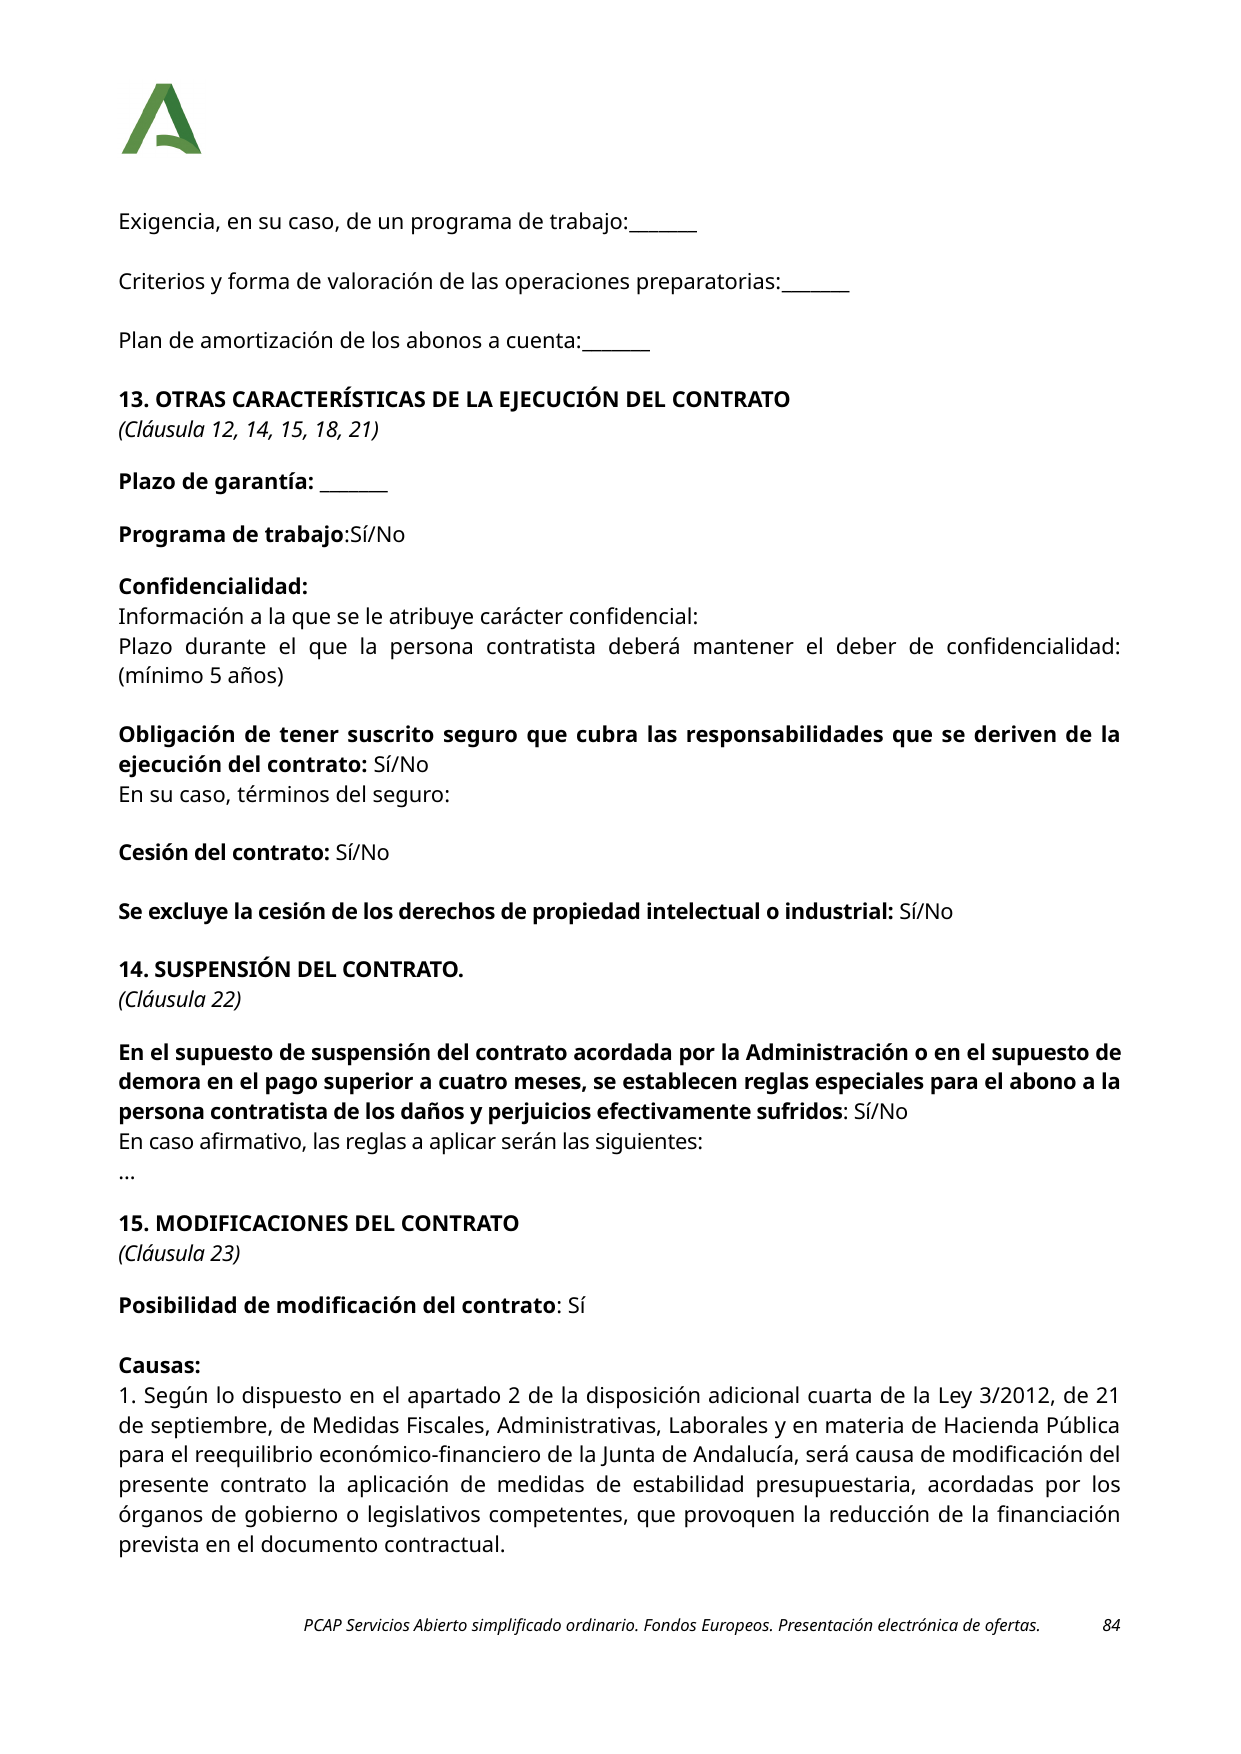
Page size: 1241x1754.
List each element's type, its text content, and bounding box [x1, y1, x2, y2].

text (Cláusula 23) [118, 1238, 1122, 1268]
text (Cláusula 22) [118, 984, 1122, 1014]
text Plazo de garantía: _______ [118, 466, 1122, 496]
text 13. OTRAS CARACTERÍSTICAS DE LA EJECUCIÓN DEL CONTRATO [118, 384, 1122, 414]
text Obligación de tener suscrito seguro que cubra las responsabilidades que se deriven de la ejecución del contrato: Sí/No [118, 719, 1122, 779]
text Confidencialidad: [118, 571, 1122, 601]
text Exigencia, en su caso, de un programa de trabajo:_______ [118, 206, 1122, 236]
text En caso afirmativo, las reglas a aplicar serán las siguientes: [118, 1126, 1122, 1156]
text Cesión del contrato: Sí/No [118, 837, 1122, 867]
text Plazo durante el que la persona contratista deberá mantener el deber de confidencialidad: (mínimo 5 años) [118, 631, 1122, 690]
text … [118, 1156, 1122, 1186]
text Plan de amortización de los abonos a cuenta:_______ [118, 325, 1122, 355]
text En el supuesto de suspensión del contrato acordada por la Administración o en el supuesto de demora en el pago superior a cuatro meses, se establecen reglas especiales para el abono a la persona contratista de los daños y perjuicios efectivamente sufridos: Sí/No [118, 1037, 1122, 1126]
text Criterios y forma de valoración de las operaciones preparatorias:_______ [118, 266, 1122, 296]
text En su caso, términos del seguro: [118, 779, 1122, 808]
text 14. SUSPENSIÓN DEL CONTRATO. [118, 954, 1122, 984]
picture [117, 79, 206, 158]
text 15. MODIFICACIONES DEL CONTRATO [118, 1208, 1122, 1238]
text Programa de trabajo:Sí/No [118, 519, 1122, 548]
text Posibilidad de modificación del contrato: Sí [118, 1291, 1122, 1320]
text Causas: [118, 1350, 1122, 1380]
text (Cláusula 12, 14, 15, 18, 21) [118, 414, 1122, 443]
text Se excluye la cesión de los derechos de propiedad intelectual o industrial: Sí/No [118, 896, 1122, 926]
text 1. Según lo dispuesto en el apartado 2 de la disposición adicional cuarta de la Ley 3/2012, de 21 de septiembre, de Medidas Fiscales, Administrativas, Laborales y en materia de Hacienda Pública para el reequilibrio económico-financiero de la Junta de Andalucía, será causa de modificación del presente contrato la aplicación de medidas de estabilidad presupuestaria, acordadas por los órganos de gobierno o legislativos competentes, que provoquen la reducción de la financiación prevista en el documento contractual. [118, 1380, 1122, 1559]
text Información a la que se le atribuye carácter confidencial: [118, 601, 1122, 631]
